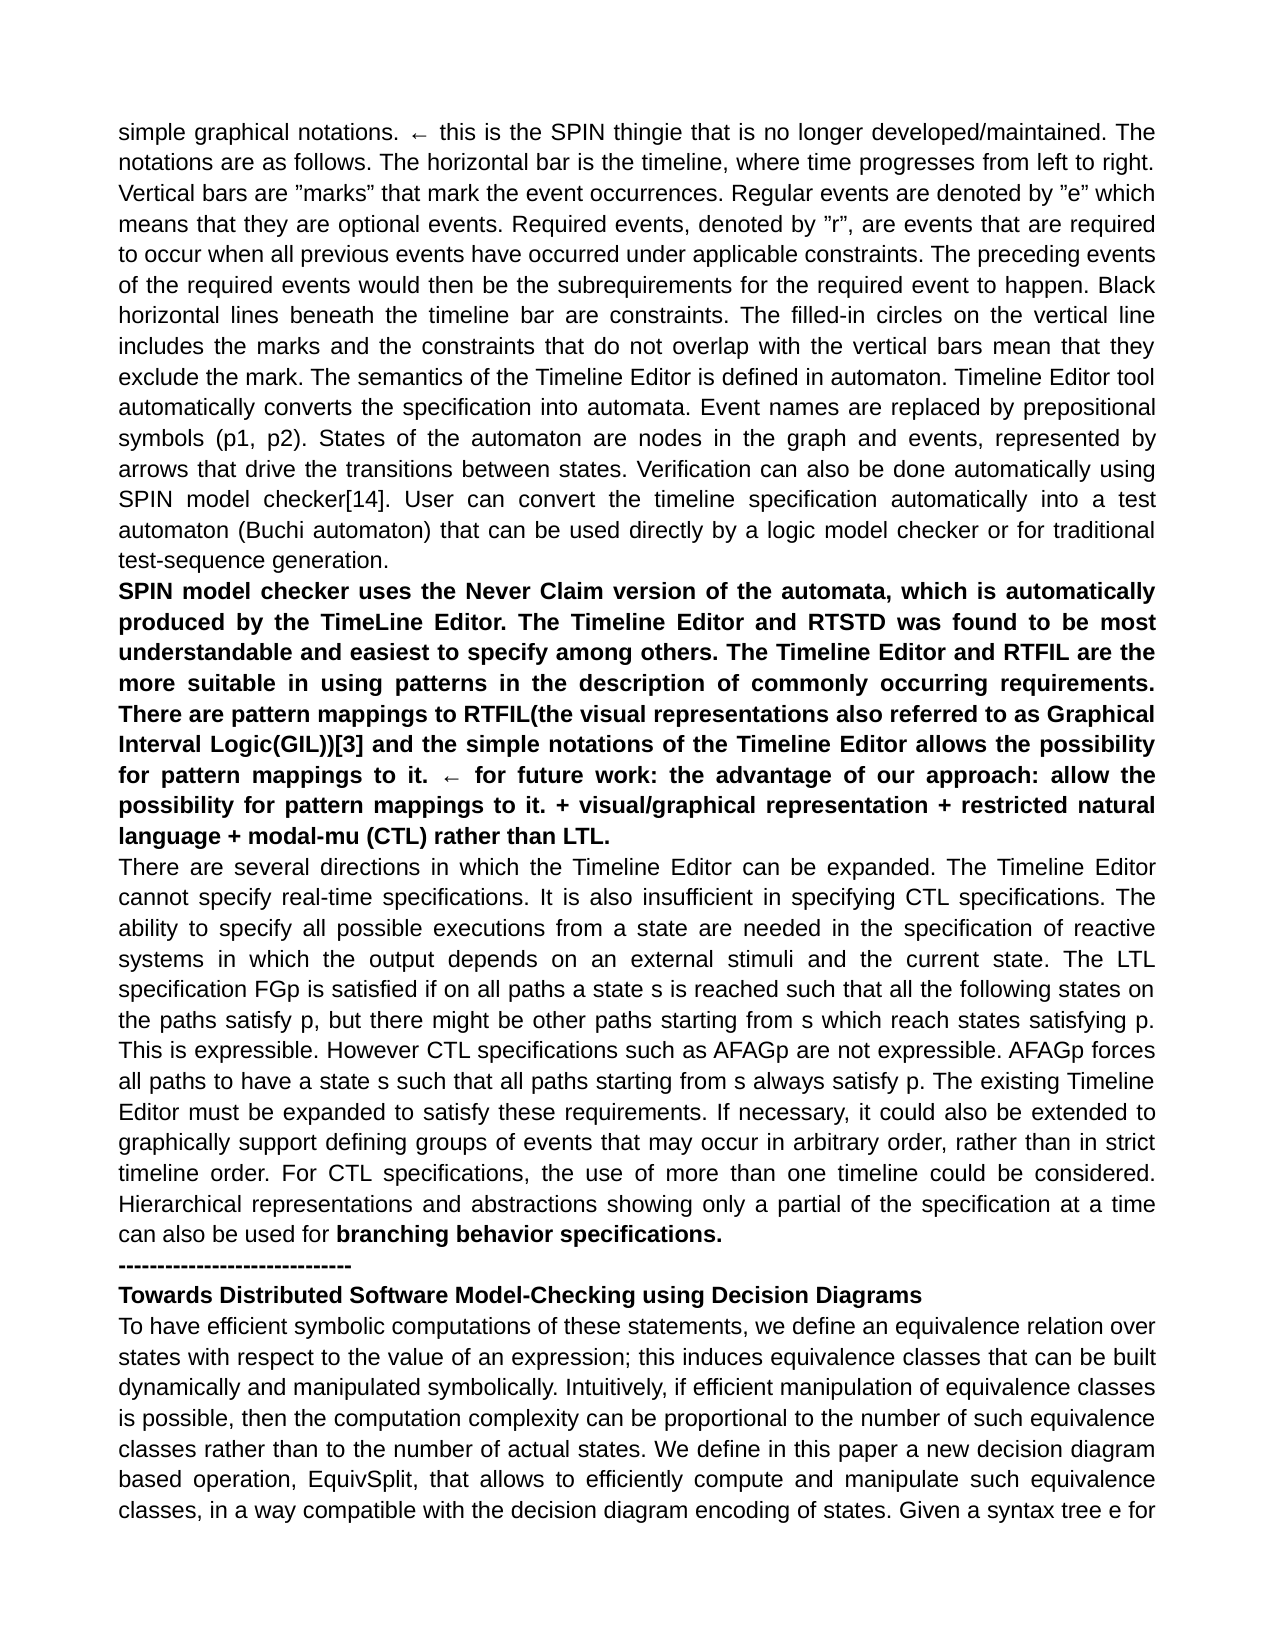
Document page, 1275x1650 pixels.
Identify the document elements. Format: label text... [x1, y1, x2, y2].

text SPIN model checker uses the Never Claim version of the automata, which is automatically produced by the TimeLine Editor. The Timeline Editor and RTSTD was found to be most understandable and easiest to specify among others. The Timeline Editor and RTFIL are the more suitable in using patterns in the description of commonly occurring requirements. There are pattern mappings to RTFIL(the visual representations also referred to as Graphical Interval Logic(GIL))[3] and the simple notations of the Timeline Editor allows the possibility for pattern mappings to it. ← for future work: the advantage of our approach: allow the possibility for pattern mappings to it. + visual/graphical representation + restricted natural language + modal-mu (CTL) rather than LTL. [118, 577, 1157, 849]
text There are several directions in which the Timeline Editor can be expanded. The Timeline Editor cannot specify real-time specifications. It is also insufficient in specifying CTL specifications. The ability to specify all possible executions from a state are needed in the specification of reactive systems in which the output depends on an external stimuli and the current state. The LTL specification FGp is satisfied if on all paths a state s is reached such that all the following states on the paths satisfy p, but there might be other paths starting from s which reach states satisfying p. This is expressible. However CTL specifications such as AFAGp are not expressible. AFAGp forces all paths to have a state s such that all paths starting from s always satisfy p. The existing Timeline Editor must be expanded to satisfy these requirements. If necessary, it could also be extended to graphically support defining groups of events that may occur in arbitrary order, rather than in strict timeline order. For CTL specifications, the use of more than one timeline could be considered. Hierarchical representations and abstractions showing only a partial of the specification at a time can also be used for branching behavior specifications. [118, 853, 1157, 1247]
text ------------------------------ [118, 1251, 1157, 1278]
text Towards Distributed Software Model-Checking using Decision Diagrams [118, 1282, 1157, 1309]
text To have efficient symbolic computations of these statements, we define an equivalence relation over states with respect to the value of an expression; this induces equivalence classes that can be built dynamically and manipulated symbolically. Intuitively, if efficient manipulation of equivalence classes is possible, then the computation complexity can be proportional to the number of such equivalence classes rather than to the number of actual states. We define in this paper a new decision diagram based operation, EquivSplit, that allows to efficiently compute and manipulate such equivalence classes, in a way compatible with the decision diagram encoding of states. Given a syntax tree e for [118, 1312, 1157, 1523]
text simple graphical notations. ← this is the SPIN thingie that is no longer developed/maintained. The notations are as follows. The horizontal bar is the timeline, where time progresses from left to right. Vertical bars are ”marks” that mark the event occurrences. Regular events are denoted by ”e” which means that they are optional events. Required events, denoted by ”r”, are events that are required to occur when all previous events have occurred under applicable constraints. The preceding events of the required events would then be the subrequirements for the required event to happen. Black horizontal lines beneath the timeline bar are constraints. The filled-in circles on the vertical line includes the marks and the constraints that do not overlap with the vertical bars mean that they exclude the mark. The semantics of the Timeline Editor is defined in automaton. Timeline Editor tool automatically converts the specification into automata. Event names are replaced by prepositional symbols (p1, p2). States of the automaton are nodes in the graph and events, represented by arrows that drive the transitions between states. Verification can also be done automatically using SPIN model checker[14]. User can convert the timeline specification automatically into a test automaton (Buchi automaton) that can be used directly by a logic model checker or for traditional test-sequence generation. [118, 118, 1157, 574]
